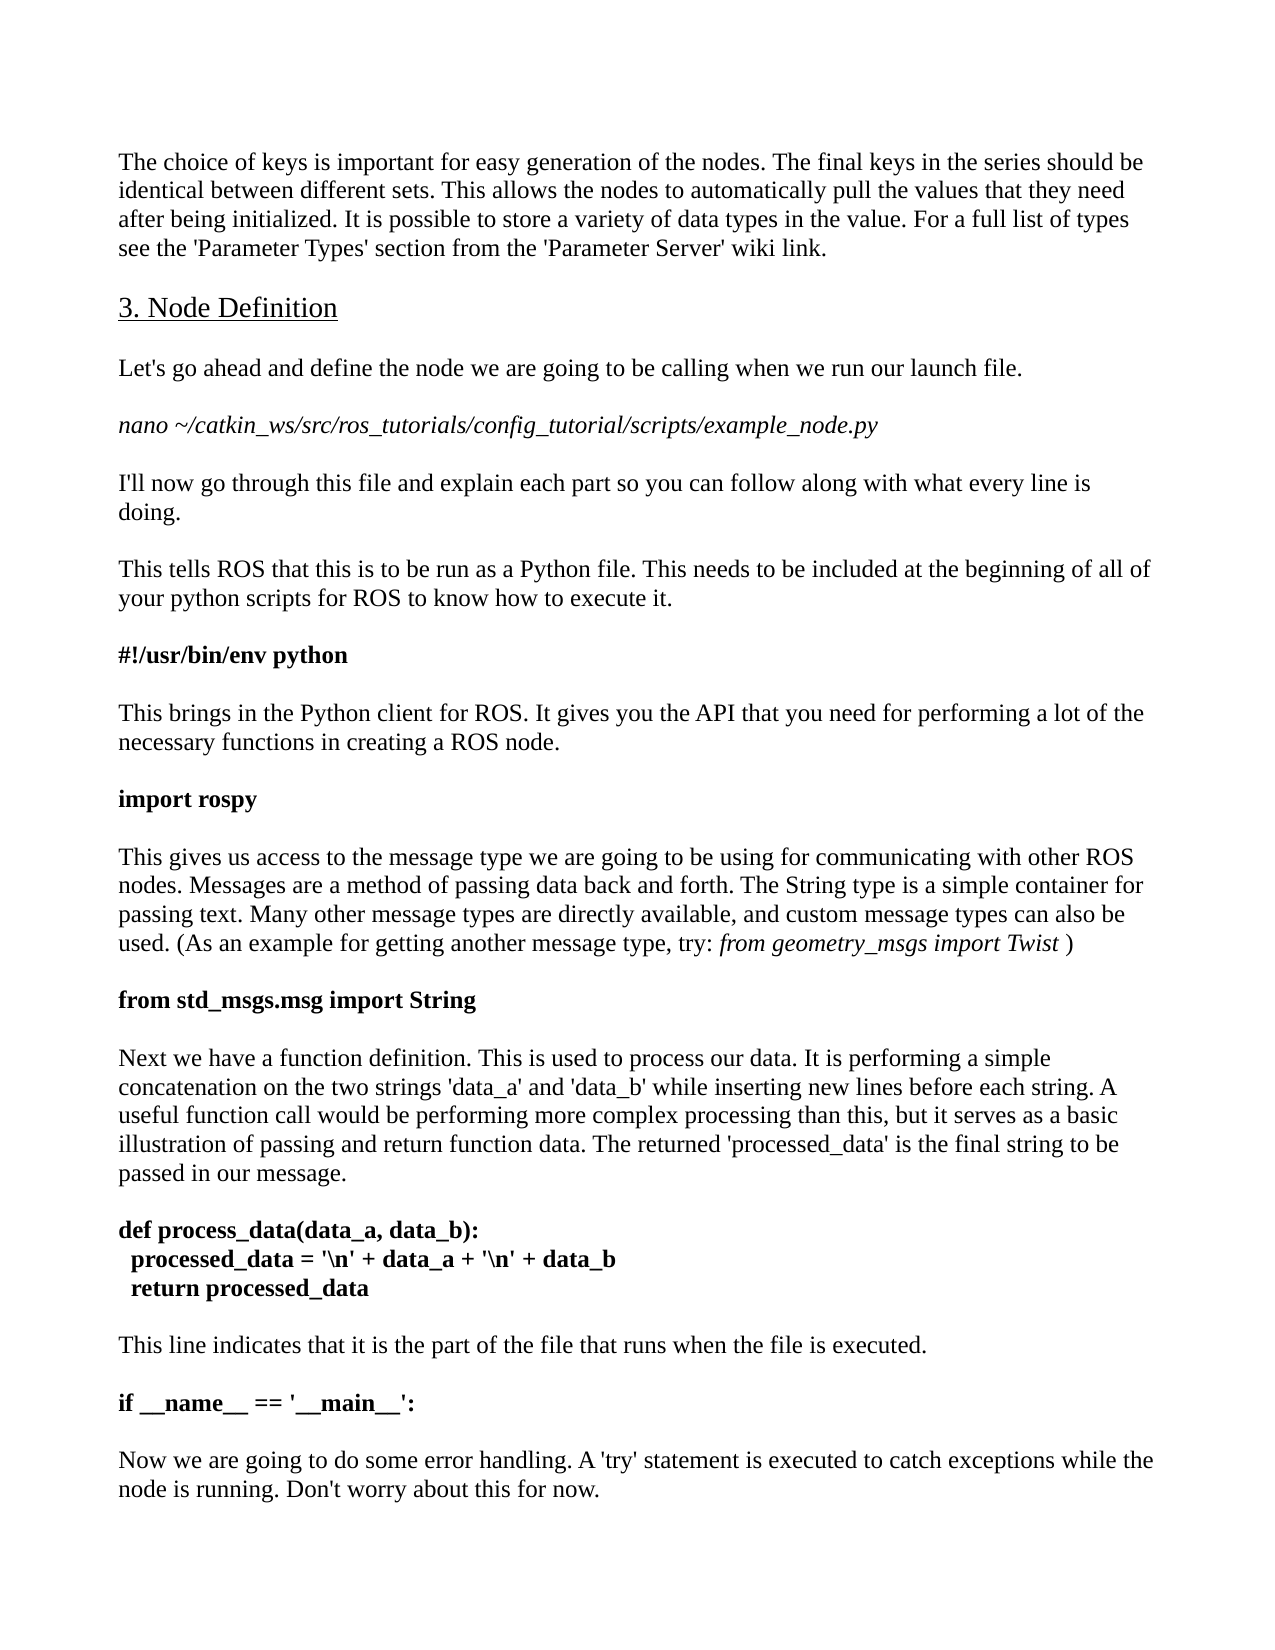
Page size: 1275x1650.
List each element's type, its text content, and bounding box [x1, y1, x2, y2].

text I'll now go through this file and explain each part so you can follow along with what every line is doing. [118, 468, 1157, 525]
text The choice of keys is important for easy generation of the nodes. The final keys in the series should be identical between different sets. This allows the nodes to automatically pull the values that they need after being initialized. It is possible to store a variety of data types in the value. For a full list of types see the 'Parameter Types' section from the 'Parameter Server' wiki link. [118, 147, 1157, 262]
text nano ~/catkin_ws/src/ros_tutorials/config_tutorial/scripts/example_node.py [118, 410, 1157, 439]
text if __name__ == '__main__': [118, 1388, 1157, 1417]
text #!/usr/bin/env python [118, 640, 1157, 669]
text 3. Node Definition [118, 291, 1157, 324]
text Next we have a function definition. This is used to process our data. It is performing a simple concatenation on the two strings 'data_a' and 'data_b' while inserting new lines before each string. A useful function call would be performing more complex processing than this, but it serves as a basic illustration of passing and return function data. The returned 'processed_data' is the final string to be passed in our message. [118, 1043, 1157, 1187]
text import rospy [118, 784, 1157, 813]
text This gives us access to the message type we are going to be using for communicating with other ROS nodes. Messages are a method of passing data back and forth. The String type is a simple container for passing text. Many other message types are directly available, and custom message types can also be used. (As an example for getting another message type, try: from geometry_msgs import Twist ) [118, 842, 1157, 957]
text This line indicates that it is the part of the file that runs when the file is executed. [118, 1330, 1157, 1359]
text This tells ROS that this is to be run as a Python file. This needs to be included at the beginning of all of your python scripts for ROS to know how to execute it. [118, 554, 1157, 612]
text Let's go ahead and define the node we are going to be calling when we run our launch file. [118, 353, 1157, 382]
text processed_data = '\n' + data_a + '\n' + data_b [118, 1244, 1157, 1273]
text Now we are going to do some error handling. A 'try' statement is executed to catch exceptions while the node is running. Don't worry about this for now. [118, 1445, 1157, 1503]
text def process_data(data_a, data_b): [118, 1215, 1157, 1244]
text return processed_data [118, 1273, 1157, 1302]
text This brings in the Python client for ROS. It gives you the API that you need for performing a lot of the necessary functions in creating a ROS node. [118, 698, 1157, 755]
text from std_msgs.msg import String [118, 985, 1157, 1014]
